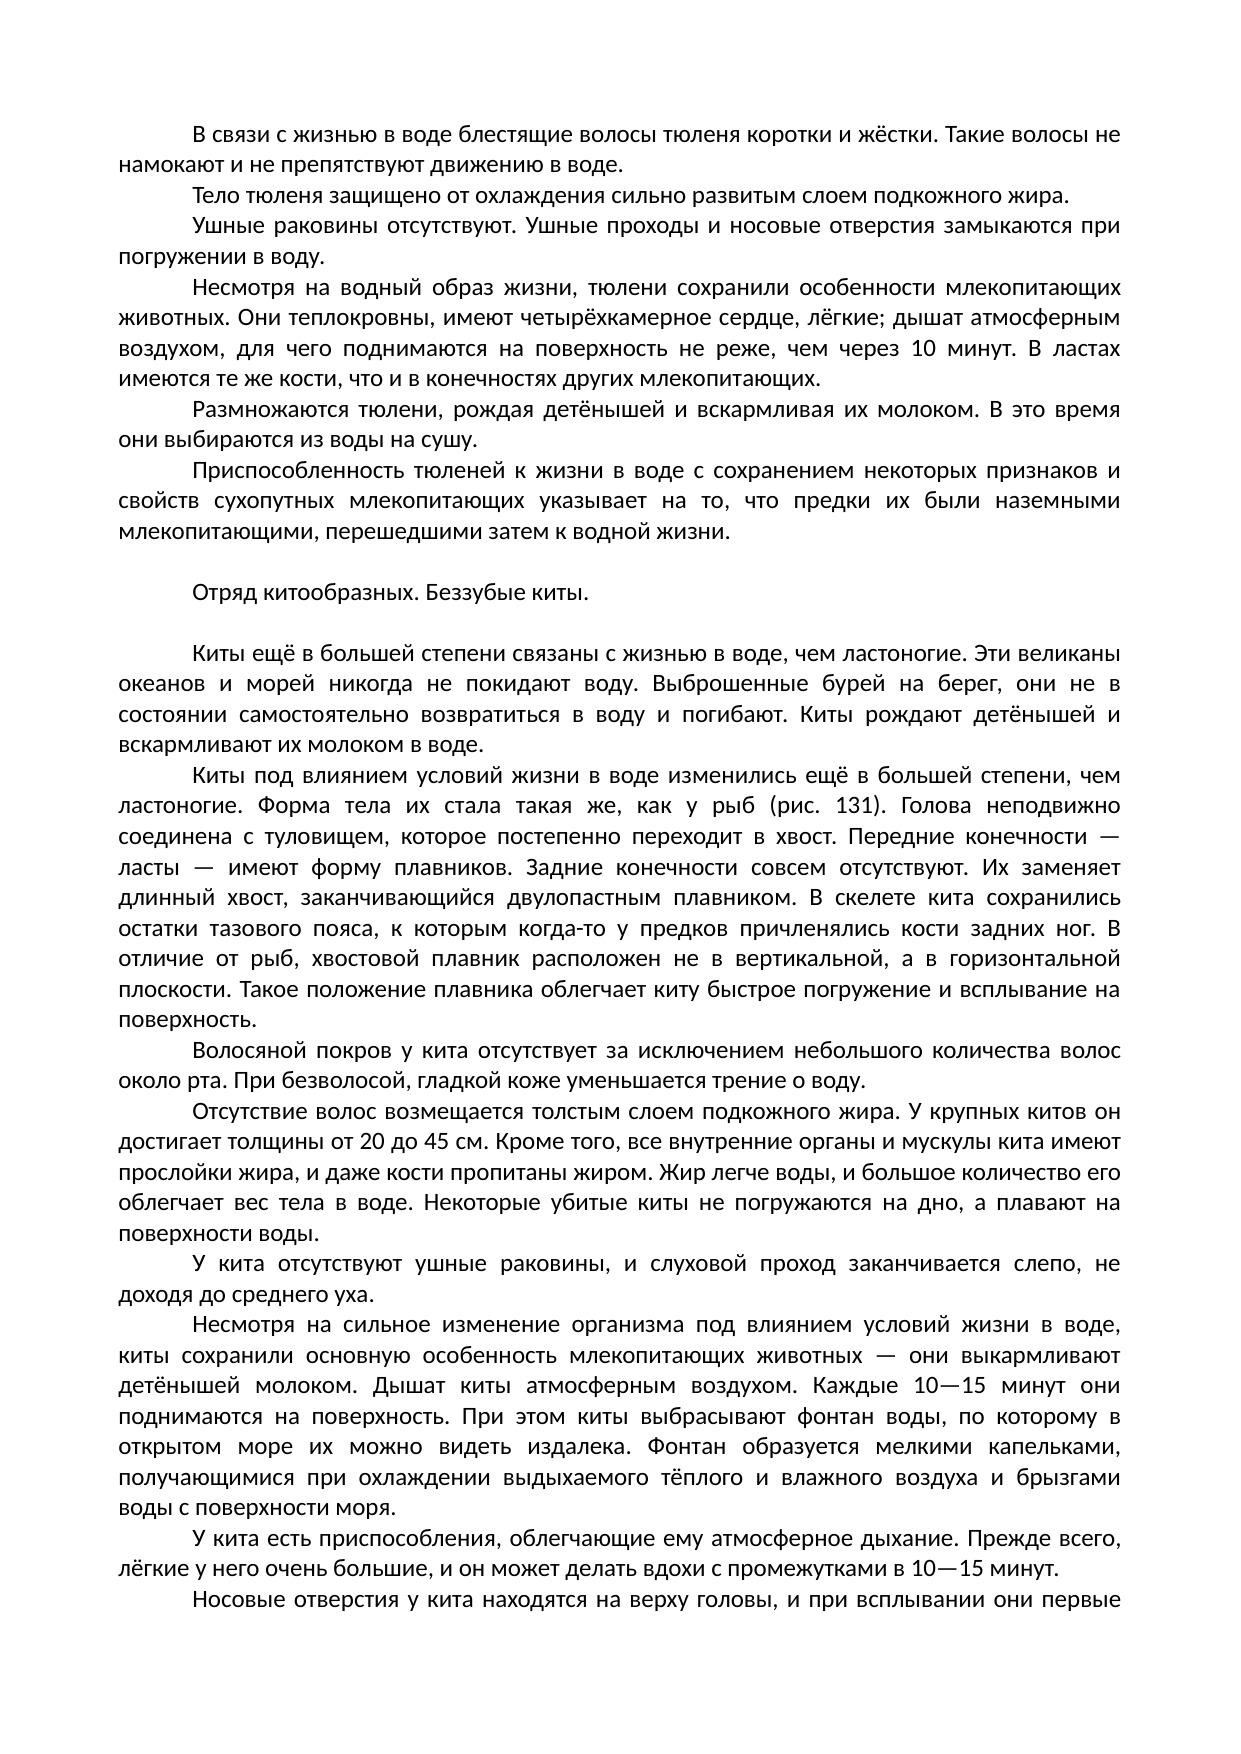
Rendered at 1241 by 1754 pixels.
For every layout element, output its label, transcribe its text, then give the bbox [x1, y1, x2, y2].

text Тело тюленя защищено от охлаждения сильно развитым слоем подкожного жира. [118, 179, 1122, 210]
text Приспособленность тюленей к жизни в воде с сохранением некоторых признаков и свойств сухопутных млекопитающих указывает на то, что предки их были наземными млекопитающими, перешедшими затем к водной жизни. [118, 454, 1122, 545]
text Несмотря на сильное изменение организма под влиянием условий жизни в воде, киты сохранили основную особенность млекопитающих животных — они выкармливают детёнышей молоком. Дышат киты атмосферным воздухом. Каждые 10—15 минут они поднимаются на поверхность. При этом киты выбрасывают фонтан воды, по которому в открытом море их можно видеть издалека. Фонтан образуется мелкими капельками, получающимися при охлаждении выдыхаемого тёплого и влажного воздуха и брызгами воды с поверхности моря. [118, 1308, 1122, 1522]
text Отсутствие волос возмещается толстым слоем подкожного жира. У крупных китов он достигает толщины от 20 до 45 см. Кроме того, все внутренние органы и мускулы кита имеют прослойки жира, и даже кости пропитаны жиром. Жир легче воды, и большое количество его облегчает вес тела в воде. Некоторые убитые киты не погружаются на дно, а плавают на поверхности воды. [118, 1095, 1122, 1247]
text В связи с жизнью в воде блестящие волосы тюленя коротки и жёстки. Такие волосы не намокают и не препятствуют движению в воде. [118, 118, 1122, 179]
text Киты под влиянием условий жизни в воде изменились ещё в большей степени, чем ластоногие. Форма тела их стала такая же, как у рыб (рис. 131). Голова неподвижно соединена с туловищем, которое постепенно переходит в хвост. Передние конечности — ласты — имеют форму плавников. Задние конечности совсем отсутствуют. Их заменяет длинный хвост, заканчивающийся двулопастным плавником. В скелете кита сохранились остатки тазового пояса, к которым когда-то у предков причленялись кости задних ног. В отличие от рыб, хвостовой плавник расположен не в вертикальной, а в горизонтальной плоскости. Такое положение плавника облегчает киту быстрое погружение и всплывание на поверхность. [118, 759, 1122, 1034]
text Волосяной покров у кита отсутствует за исключением небольшого количества волос около рта. При безволосой, гладкой коже уменьшается трение о воду. [118, 1034, 1122, 1095]
text Носовые отверстия у кита находятся на верху головы, и при всплывании они первые [118, 1583, 1122, 1614]
text У кита есть приспособления, облегчающие ему атмосферное дыхание. Прежде всего, лёгкие у него очень большие, и он может делать вдохи с промежутками в 10—15 минут. [118, 1522, 1122, 1583]
text Киты ещё в большей степени связаны с жизнью в воде, чем ластоногие. Эти великаны океанов и морей никогда не покидают воду. Выброшенные бурей на берег, они не в состоянии самостоятельно возвратиться в воду и погибают. Киты рождают детёнышей и вскармливают их молоком в воде. [118, 637, 1122, 759]
text Отряд китообразных. Беззубые киты. [118, 576, 1122, 606]
text Размножаются тюлени, рождая детёнышей и вскармливая их молоком. В это время они выбираются из воды на сушу. [118, 393, 1122, 454]
text Ушные раковины отсутствуют. Ушные проходы и носовые отверстия замыкаются при погружении в воду. [118, 210, 1122, 271]
text Несмотря на водный образ жизни, тюлени сохранили особенности млекопитающих животных. Они теплокровны, имеют четырёхкамерное сердце, лёгкие; дышат атмосферным воздухом, для чего поднимаются на поверхность не реже, чем через 10 минут. В ластах имеются те же кости, что и в конечностях других млекопитающих. [118, 271, 1122, 393]
text У кита отсутствуют ушные раковины, и слуховой проход заканчивается слепо, не доходя до среднего уха. [118, 1247, 1122, 1308]
